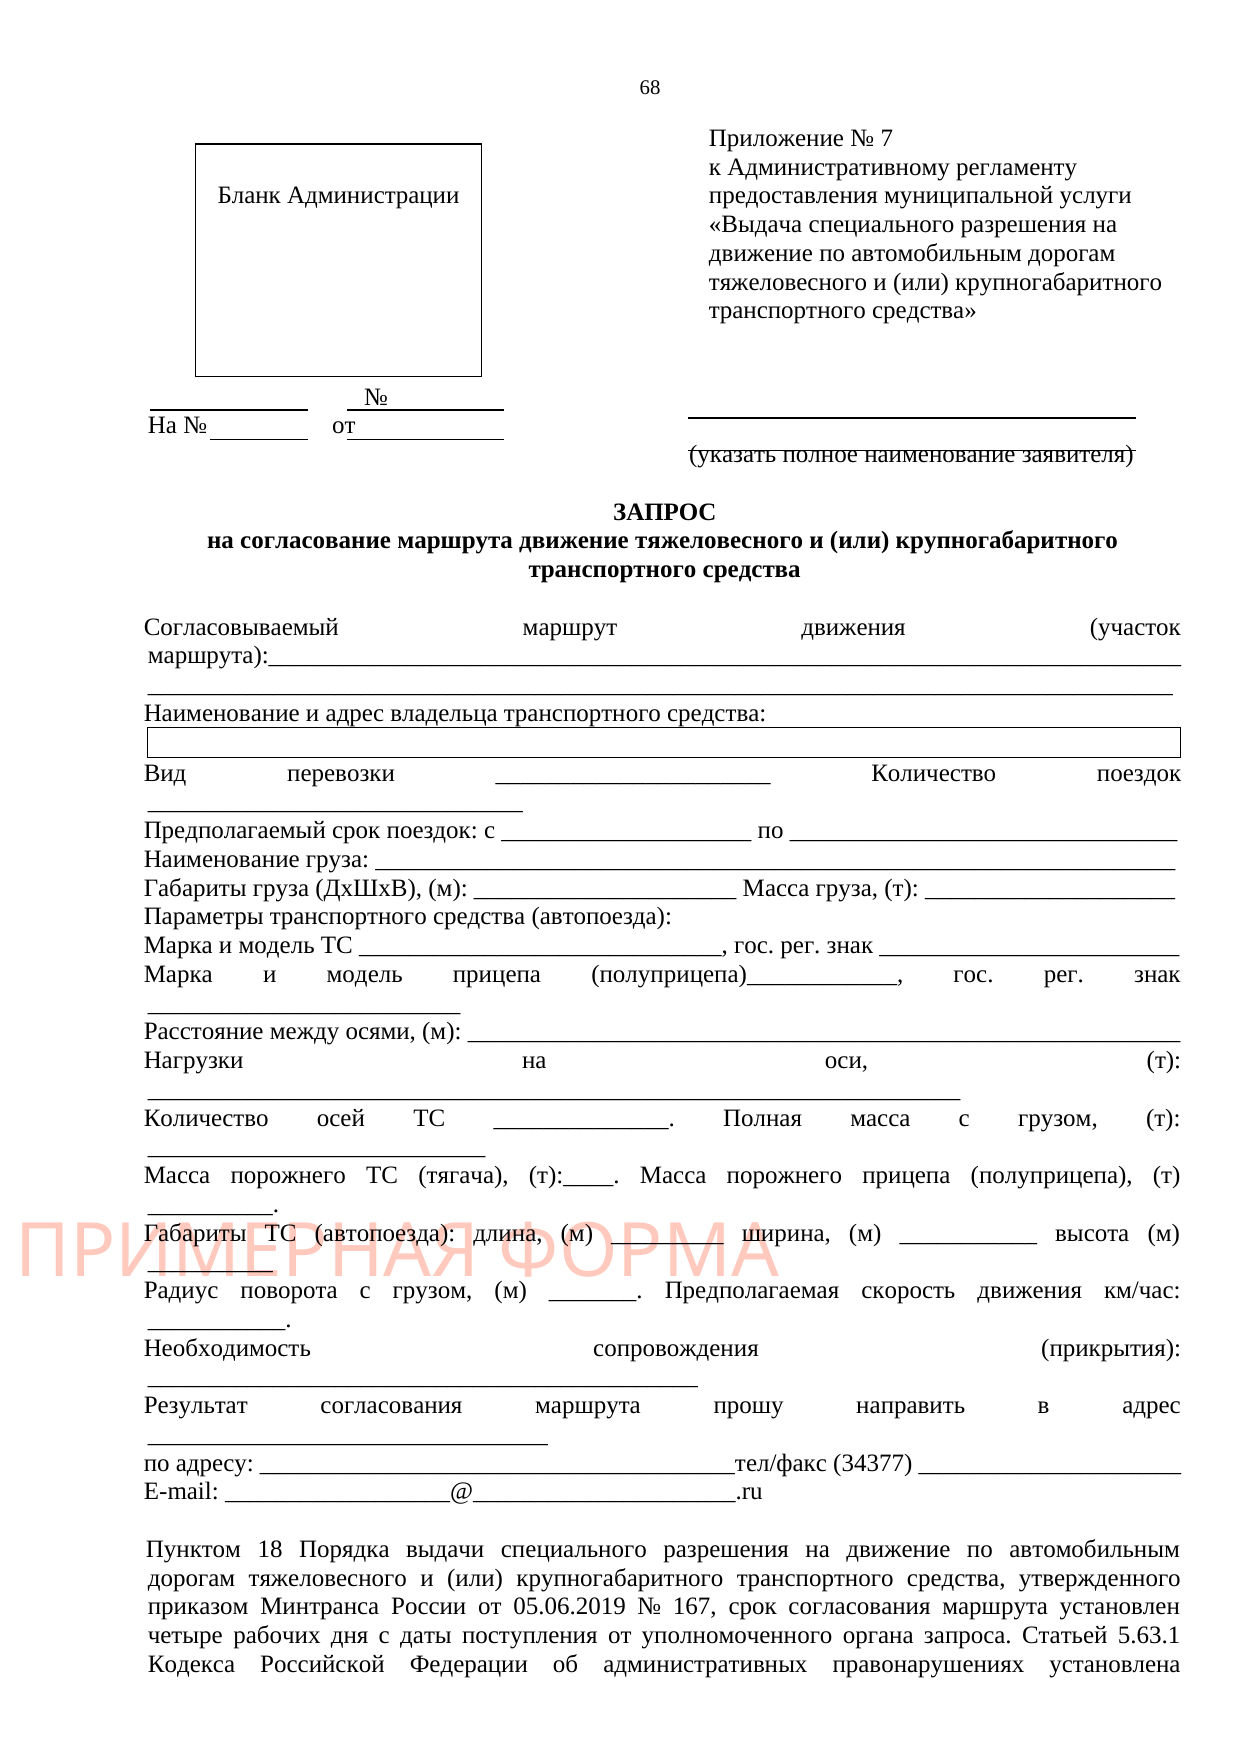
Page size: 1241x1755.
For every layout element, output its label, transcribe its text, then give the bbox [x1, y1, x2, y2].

text На № от [148, 411, 1181, 439]
table_header [148, 728, 1180, 757]
text ПРИМЕРНАЯ ФОРМА [15, 1196, 1225, 1299]
text Масса порожнего ТС (тягача), (т):____. Масса порожнего прицепа (полуприцепа), (т) __________. [0, 1160, 1240, 1399]
text Марка и модель ТС _____________________________, гос. рег. знак ________________________ [143, 930, 1181, 959]
text Нагрузки на оси, (т): _________________________________________________________________ [143, 1045, 1181, 1103]
text по адресу: ______________________________________тел/факс (34377) _____________________ [143, 1448, 1181, 1476]
text ЗАПРОС [148, 497, 1181, 526]
text Расстояние между осями, (м): _________________________________________________________ [143, 1016, 1181, 1045]
text Наименование груза: ________________________________________________________________ [143, 844, 1181, 873]
text на согласование маршрута движение тяжеловесного и (или) крупногабаритного транспортного средства [143, 526, 1181, 583]
text Пунктом 18 Порядка выдачи специального разрешения на движение по автомобильным дорогам тяжеловесного и (или) крупногабаритного транспортного средства, утвержденного приказом Минтранса России от 05.06.2019 № 167, срок согласования маршрута установлен четыре рабочих дня с даты поступления от уполномоченного органа запроса. Статьей 5.63.1 Кодекса Российской Федерации об административных правонарушениях установлена [146, 1534, 1181, 1678]
text Вид перевозки ______________________ Количество поездок ______________________________ [143, 758, 1181, 815]
text E-mail: __________________@_____________________.ru [143, 1476, 1181, 1505]
text Приложение № 7 [709, 123, 1181, 152]
text Марка и модель прицепа (полуприцепа)____________, гос. рег. знак _________________________ [143, 959, 1181, 1016]
text к Административному регламенту предоставления муниципальной услуги «Выдача специального разрешения на движение по автомобильным дорогам тяжеловесного и (или) крупногабаритного транспортного средства» [709, 152, 1181, 324]
text Наименование и адрес владельца транспортного средства: [143, 698, 1181, 727]
text Габариты груза (ДхШхВ), (м): _____________________ Масса груза, (т): ____________________ [143, 873, 1181, 901]
text (указать полное наименование заявителя) [664, 439, 1181, 468]
text Бланк Администрации [211, 181, 466, 209]
text Параметры транспортного средства (автопоезда): [143, 901, 1181, 930]
text Согласовываемый маршрут движения (участок маршрута):___________________________________________________________________________________________________________________________________________________________ [143, 612, 1181, 698]
text Количество осей ТС ______________. Полная масса с грузом, (т): ___________________________ [143, 1103, 1181, 1160]
text [196, 145, 481, 376]
text Результат согласования маршрута прошу направить в адрес ________________________________ [143, 1399, 1181, 1448]
text Предполагаемый срок поездок: с ____________________ по _______________________________ [143, 815, 1181, 844]
text № [118, 382, 1181, 411]
